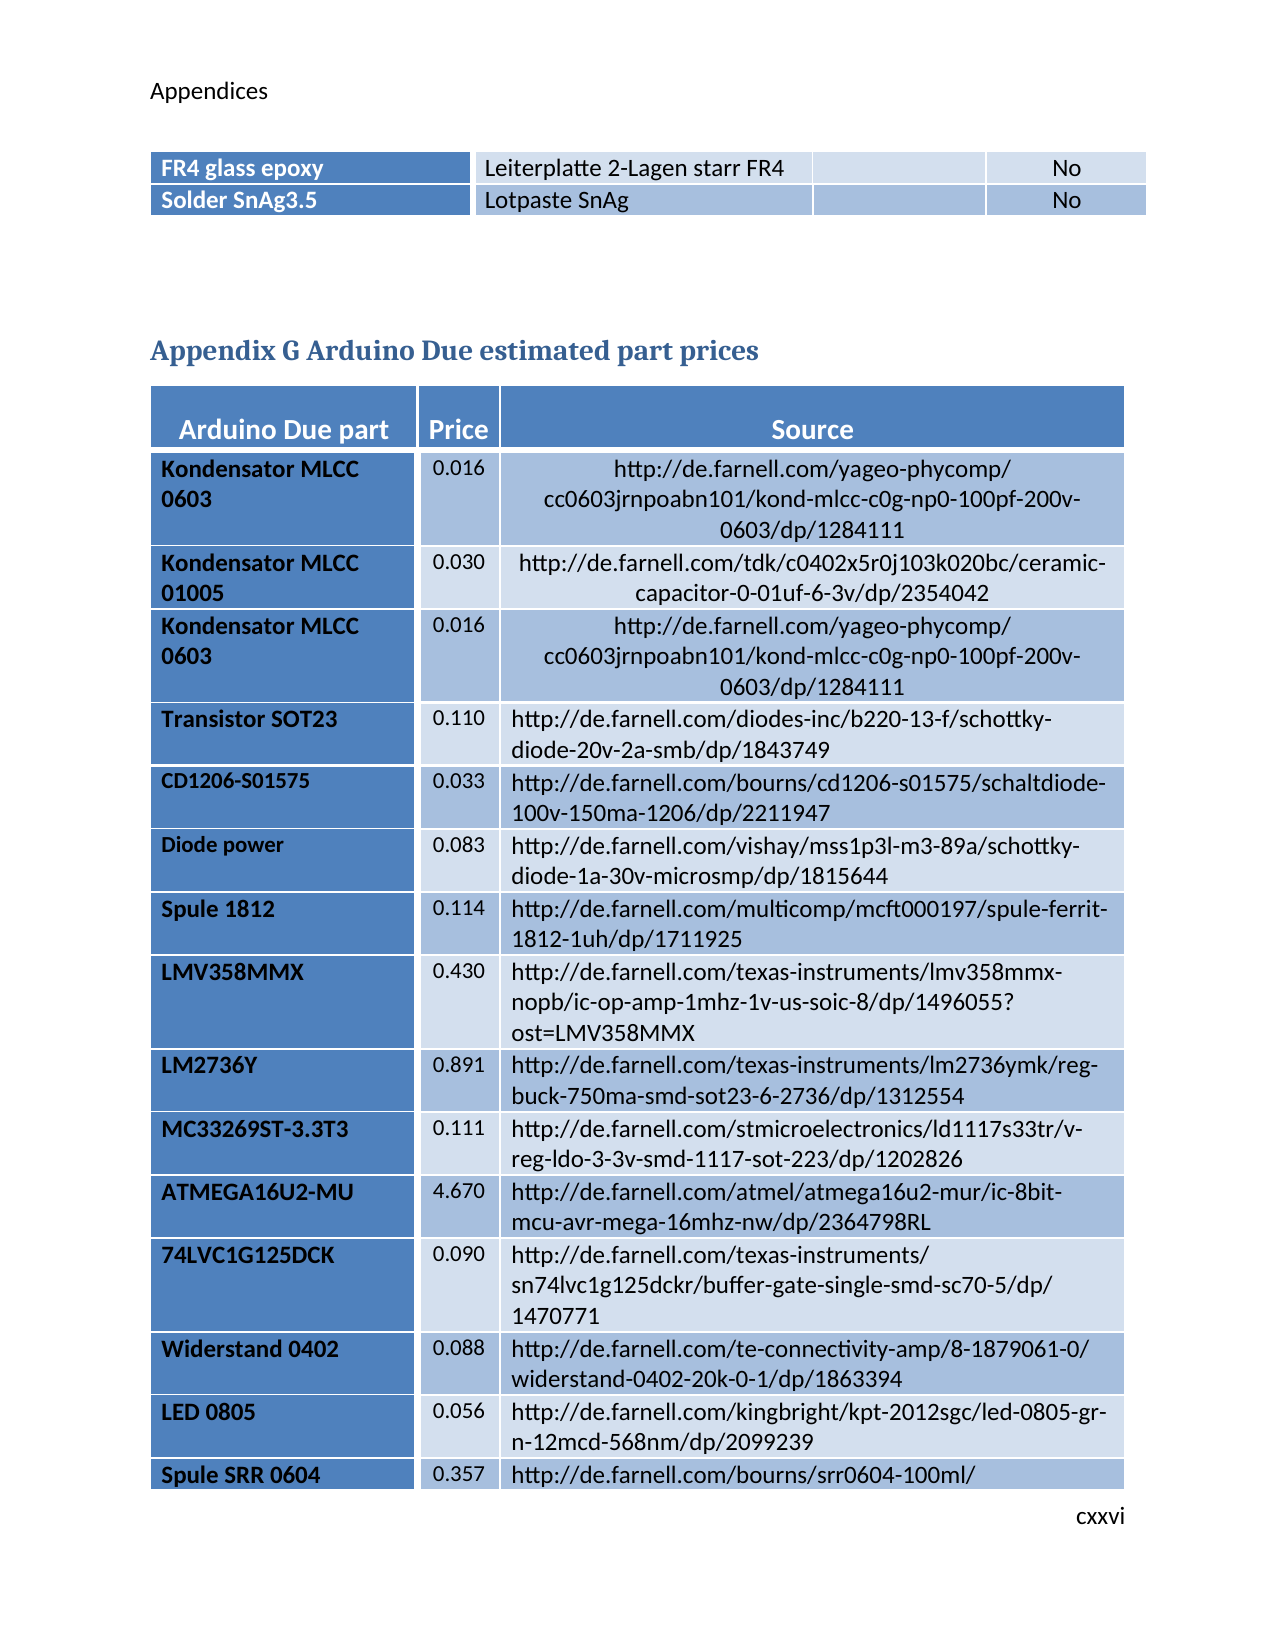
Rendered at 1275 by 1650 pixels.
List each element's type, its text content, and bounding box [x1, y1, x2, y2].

table_cell 74LVC1G125DCK [151, 1239, 414, 1331]
table_cell http://de.farnell.com/texas-instruments/lmv358mmx-nopb/ic-op-amp-1mhz-1v-us-soic-8/dp/1496055?ost=LMV358MMX [501, 956, 1124, 1048]
table_cell 0.090 [421, 1239, 499, 1331]
table_cell [814, 185, 985, 215]
table_cell http://de.farnell.com/texas-instruments/sn74lvc1g125dckr/buffer-gate-single-smd-sc70-5/dp/1470771 [501, 1239, 1124, 1331]
table_cell http://de.farnell.com/yageo-phycomp/cc0603jrnpoabn101/kond-mlcc-c0g-np0-100pf-200v-0603/dp/1284111 [501, 610, 1124, 701]
table_cell MC33269ST-3.3T3 [151, 1112, 414, 1174]
list Arduino Due estimated part prices [150, 334, 1125, 367]
table_cell ATMEGA16U2-MU [151, 1176, 414, 1237]
table_cell http://de.farnell.com/tdk/c0402x5r0j103k020bc/ceramic-capacitor-0-01uf-6-3v/dp/2354042 [501, 547, 1124, 608]
table_cell http://de.farnell.com/multicomp/mcft000197/spule-ferrit-1812-1uh/dp/1711925 [501, 893, 1124, 954]
table_cell 0.016 [421, 610, 499, 701]
table_cell Kondensator MLCC 0603 [151, 610, 414, 701]
table_cell 0.357 [421, 1459, 499, 1489]
table_header Price [419, 386, 499, 447]
table_cell http://de.farnell.com/vishay/mss1p3l-m3-89a/schottky-diode-1a-30v-microsmp/dp/1815644 [501, 830, 1124, 891]
table_cell 0.430 [421, 956, 499, 1048]
table_cell LED 0805 [151, 1395, 414, 1457]
table_cell FR4 glass epoxy [151, 152, 470, 183]
table_cell http://de.farnell.com/stmicroelectronics/ld1117s33tr/v-reg-ldo-3-3v-smd-1117-sot-223/dp/1202826 [501, 1113, 1124, 1174]
table_cell 0.016 [421, 453, 499, 545]
table_cell http://de.farnell.com/atmel/atmega16u2-mur/ic-8bit-mcu-avr-mega-16mhz-nw/dp/2364798RL [501, 1176, 1124, 1237]
table_cell http://de.farnell.com/kingbright/kpt-2012sgc/led-0805-gr-n-12mcd-568nm/dp/2099239 [501, 1396, 1124, 1457]
table_cell CD1206-S01575 [151, 767, 414, 828]
table_header Arduino Due part [151, 386, 416, 447]
table_cell http://de.farnell.com/bourns/srr0604-100ml/ [501, 1459, 1124, 1489]
table_cell Kondensator MLCC 0603 [151, 453, 414, 545]
table_cell No [987, 185, 1146, 215]
table_cell Widerstand 0402 [151, 1333, 414, 1394]
table_cell http://de.farnell.com/bourns/cd1206-s01575/schaltdiode-100v-150ma-1206/dp/2211947 [501, 767, 1124, 828]
table_cell Lotpaste SnAg [476, 185, 812, 215]
table_cell [813, 152, 985, 183]
table_cell 0.056 [421, 1396, 499, 1457]
table_cell 0.088 [421, 1333, 499, 1394]
table_cell 4.670 [421, 1176, 499, 1237]
table_cell Transistor SOT23 [151, 703, 414, 764]
table_cell 0.891 [421, 1050, 499, 1111]
table_cell http://de.farnell.com/diodes-inc/b220-13-f/schottky-diode-20v-2a-smb/dp/1843749 [501, 704, 1124, 764]
table_cell 0.033 [421, 767, 499, 828]
table_cell 0.110 [421, 704, 499, 764]
table_cell 0.114 [421, 893, 499, 954]
table_cell LM2736Y [151, 1050, 414, 1111]
table_cell Solder SnAg3.5 [151, 185, 470, 215]
table_cell http://de.farnell.com/yageo-phycomp/cc0603jrnpoabn101/kond-mlcc-c0g-np0-100pf-200v-0603/dp/1284111 [501, 453, 1124, 545]
table_cell Spule 1812 [151, 893, 414, 954]
table_cell http://de.farnell.com/te-connectivity-amp/8-1879061-0/widerstand-0402-20k-0-1/dp/1863394 [501, 1333, 1124, 1394]
table_cell Spule SRR 0604 [151, 1459, 414, 1489]
table_header Source [501, 386, 1124, 447]
table_cell 0.083 [421, 830, 499, 891]
table_cell Kondensator MLCC 01005 [151, 546, 414, 608]
table_cell Diode power [151, 829, 414, 891]
table_cell 0.111 [421, 1113, 499, 1174]
table_cell Leiterplatte 2-Lagen starr FR4 [476, 152, 812, 183]
table_cell No [987, 152, 1146, 183]
table_cell 0.030 [421, 547, 499, 608]
table_cell LMV358MMX [151, 956, 414, 1048]
table_cell http://de.farnell.com/texas-instruments/lm2736ymk/reg-buck-750ma-smd-sot23-6-2736/dp/1312554 [501, 1050, 1124, 1111]
